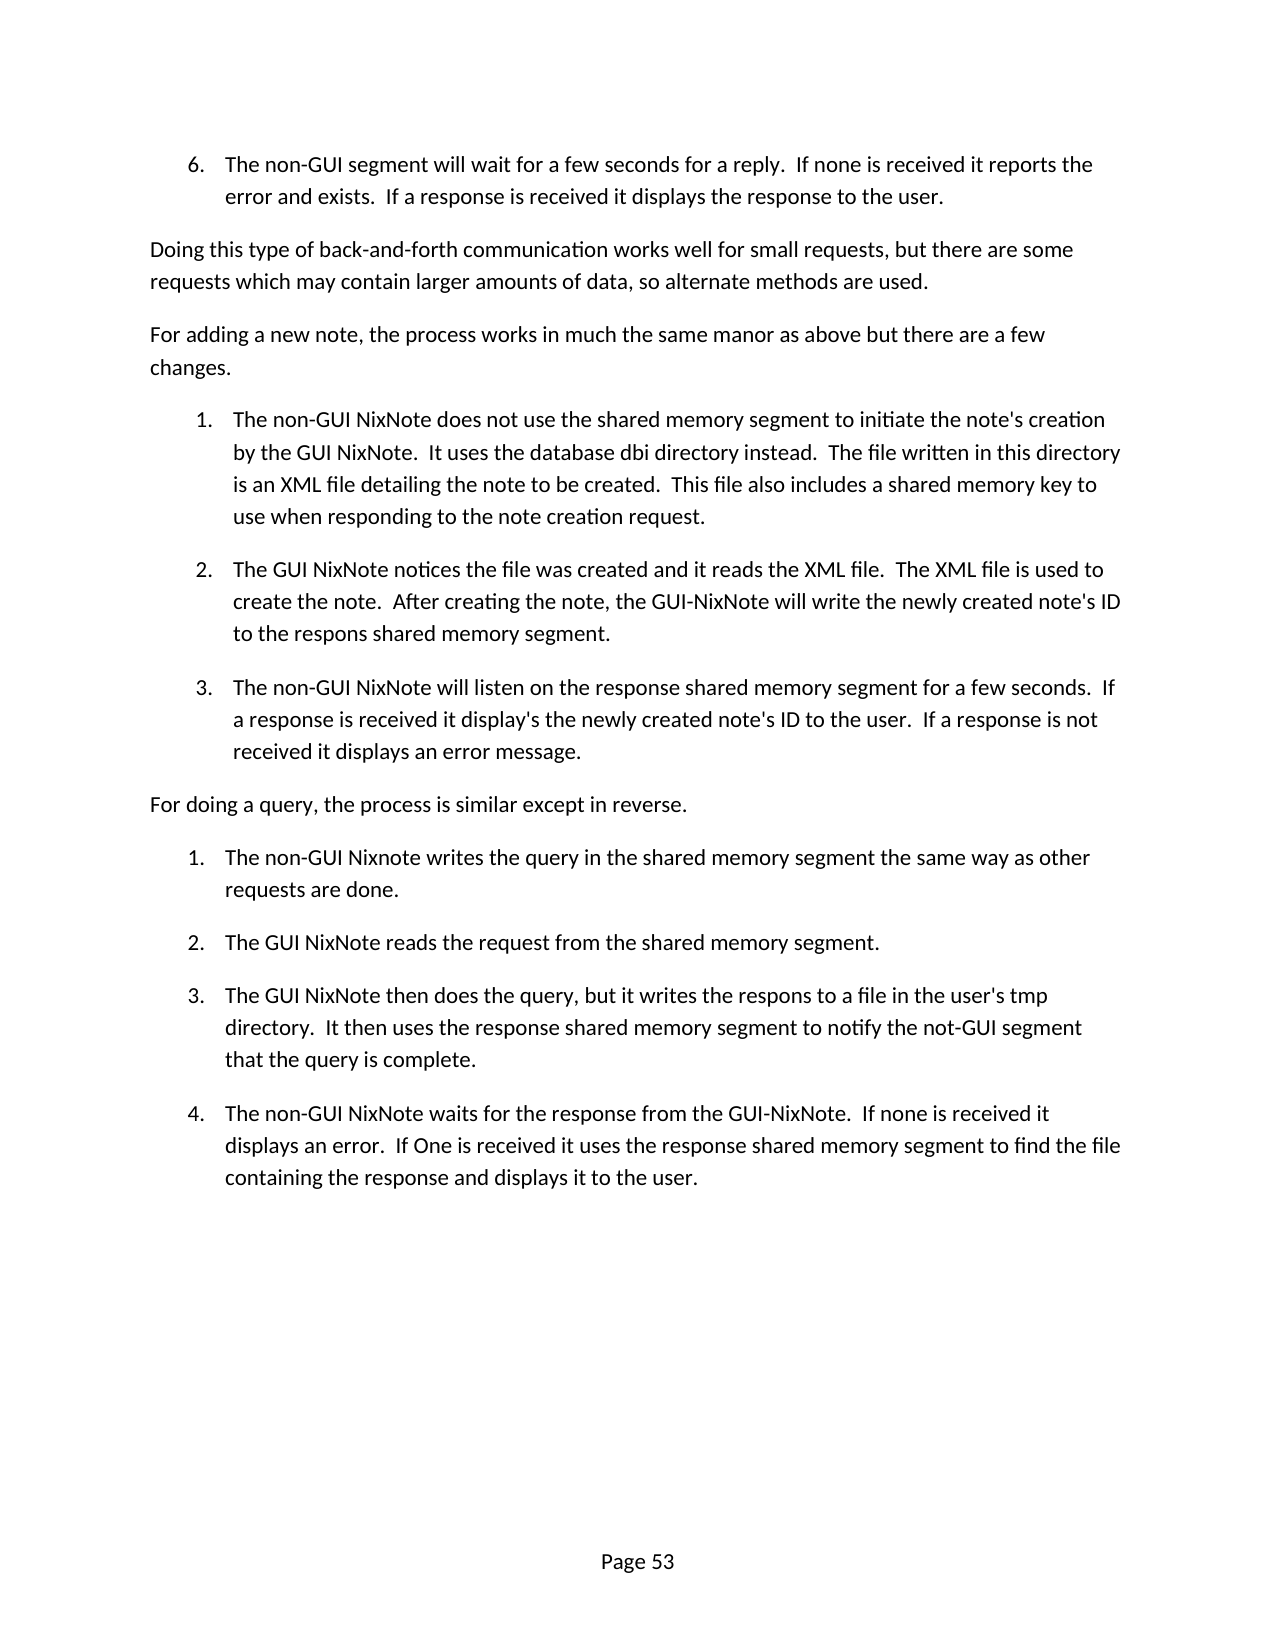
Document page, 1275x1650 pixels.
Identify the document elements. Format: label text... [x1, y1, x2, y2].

list The GUI NixNote then does the query, but it writes the respons to a file in the user's tmp directory. It then uses the response shared memory segment to notify the not-GUI segment that the query is complete. [187, 981, 1125, 1074]
list The GUI NixNote reads the request from the shared memory segment. [187, 928, 1125, 956]
list The non-GUI Nixnote writes the query in the shared memory segment the same way as other requests are done. [187, 843, 1125, 903]
list The non-GUI NixNote waits for the response from the GUI-NixNote. If none is received it displays an error. If One is received it uses the response shared memory segment to find the file containing the response and displays it to the user. [187, 1099, 1125, 1191]
list The non-GUI NixNote does not use the shared memory segment to initiate the note's creation by the GUI NixNote. It uses the database dbi directory instead. The file written in this directory is an XML file detailing the note to be created. This file also includes a shared memory key to use when responding to the note creation request. [195, 406, 1125, 530]
list The non-GUI NixNote will listen on the response shared memory segment for a few seconds. If a response is received it display's the newly created note's ID to the user. If a response is not received it displays an error message. [195, 673, 1125, 765]
text Doing this type of back-and-forth communication works well for small requests, but there are some requests which may contain larger amounts of data, so alternate methods are used. [150, 235, 1125, 295]
text For doing a query, the process is similar except in reverse. [150, 790, 1125, 818]
list The GUI NixNote notices the file was created and it reads the XML file. The XML file is used to create the note. After creating the note, the GUI-NixNote will write the newly created note's ID to the respons shared memory segment. [195, 555, 1125, 648]
text For adding a new note, the process works in much the same manor as above but there are a few changes. [150, 320, 1125, 381]
list The non-GUI segment will wait for a few seconds for a reply. If none is received it reports the error and exists. If a response is received it displays the response to the user. [187, 150, 1125, 210]
